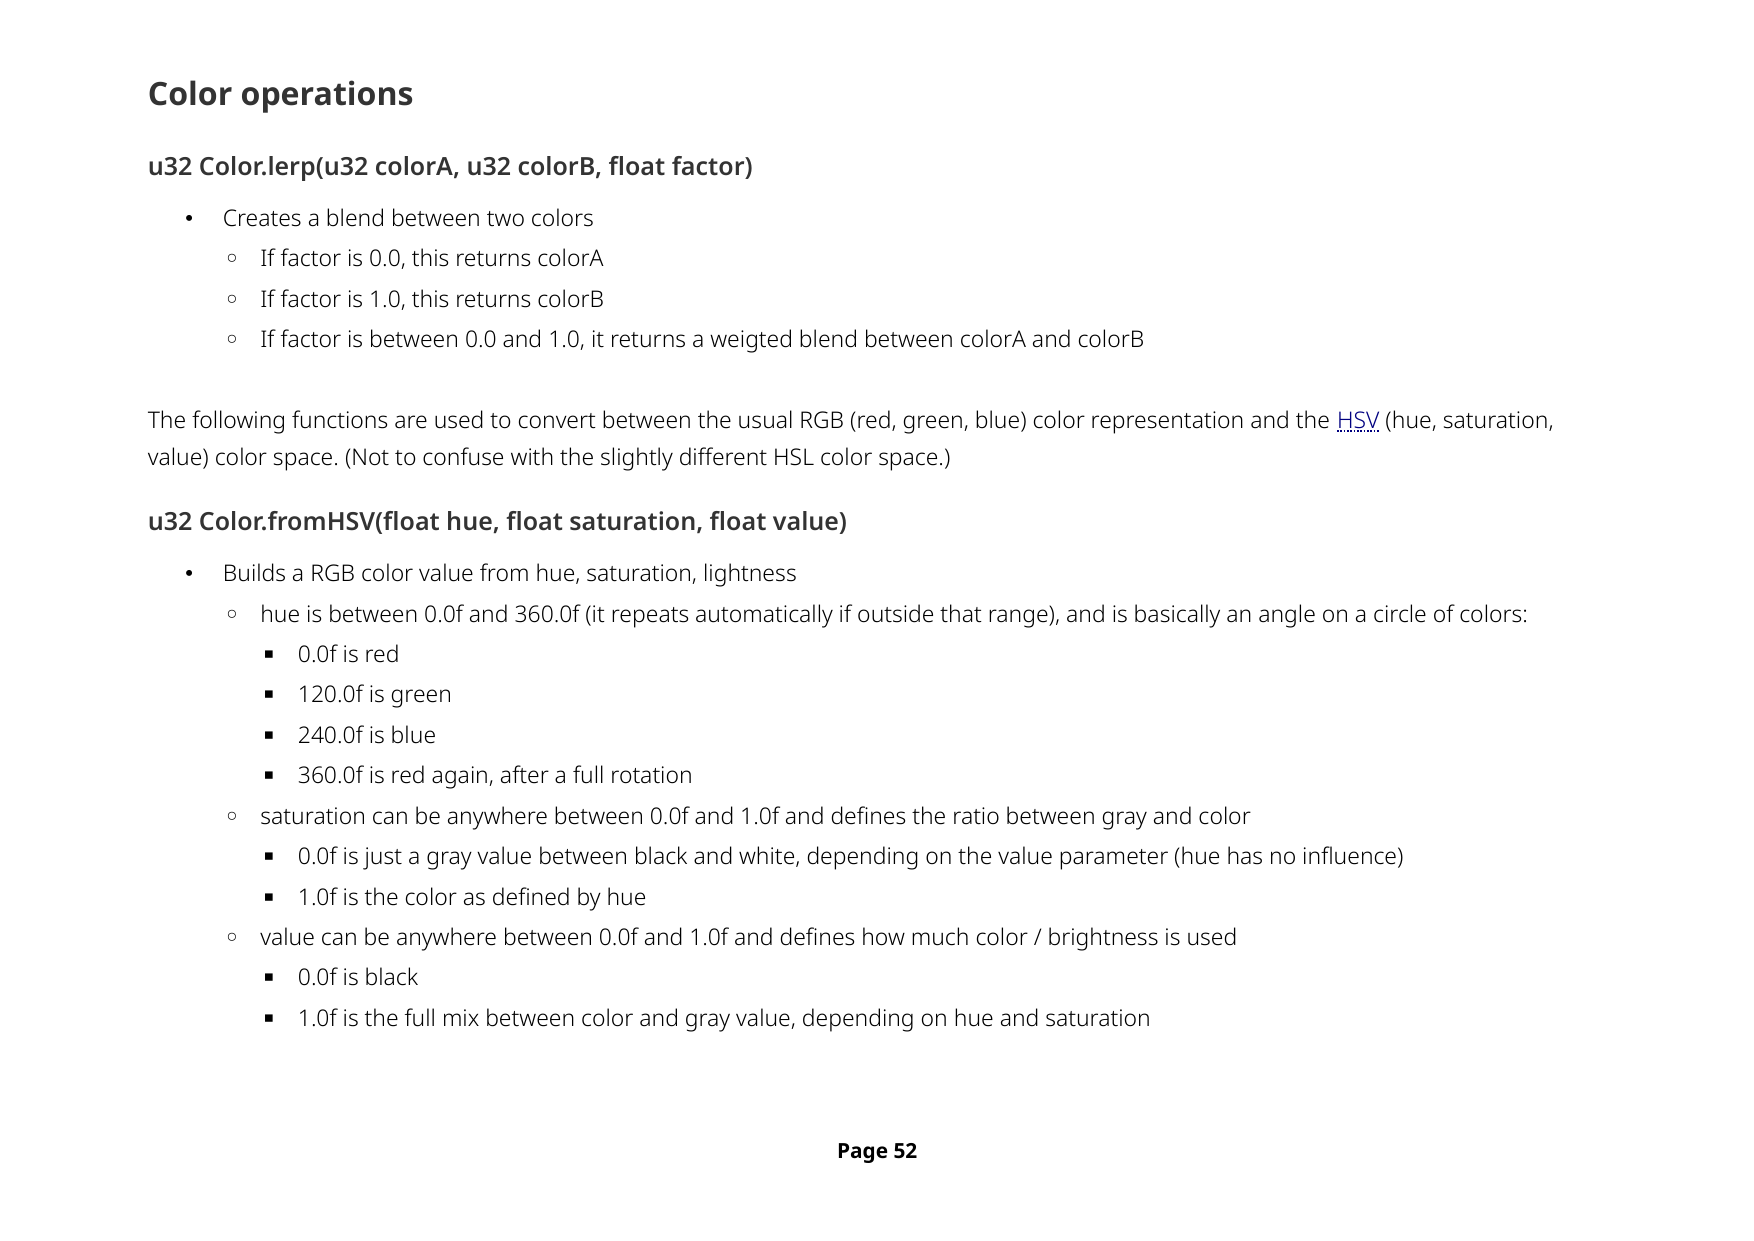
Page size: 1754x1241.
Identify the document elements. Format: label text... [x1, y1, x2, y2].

subtitle u32 Color.fromHSV(float hue, float saturation, float value) [148, 504, 1606, 538]
list Creates a blend between two colors [185, 202, 1606, 233]
list 0.0f is just a gray value between black and white, depending on the value parameter (hue has no influence) [260, 840, 1606, 871]
list saturation can be anywhere between 0.0f and 1.0f and defines the ratio between gray and color [223, 799, 1606, 831]
list 0.0f is black [260, 961, 1606, 992]
list 1.0f is the color as defined by hue [260, 880, 1606, 912]
list Builds a RGB color value from hue, saturation, lightness [185, 557, 1606, 588]
subtitle u32 Color.lerp(u32 colorA, u32 colorB, float factor) [148, 148, 1606, 182]
text The following functions are used to convert between the usual RGB (red, green, blue) color representation and the HSV (hue, saturation, value) color space. (Not to confuse with the slightly different HSL color space.) [148, 404, 1606, 472]
list If factor is 0.0, this returns colorA [223, 242, 1606, 273]
list 0.0f is red [260, 638, 1606, 669]
list If factor is 1.0, this returns colorB [223, 282, 1606, 314]
subtitle Color operations [148, 71, 1606, 114]
list 240.0f is blue [260, 719, 1606, 750]
list 120.0f is green [260, 678, 1606, 709]
list 360.0f is red again, after a full rotation [260, 759, 1606, 790]
list 1.0f is the full mix between color and gray value, depending on hue and saturation [260, 1002, 1606, 1033]
list If factor is between 0.0 and 1.0, it returns a weigted blend between colorA and colorB [223, 323, 1606, 354]
list value can be anywhere between 0.0f and 1.0f and defines how much color / brightness is used [223, 921, 1606, 952]
list hue is between 0.0f and 360.0f (it repeats automatically if outside that range), and is basically an angle on a circle of colors: [223, 597, 1606, 629]
